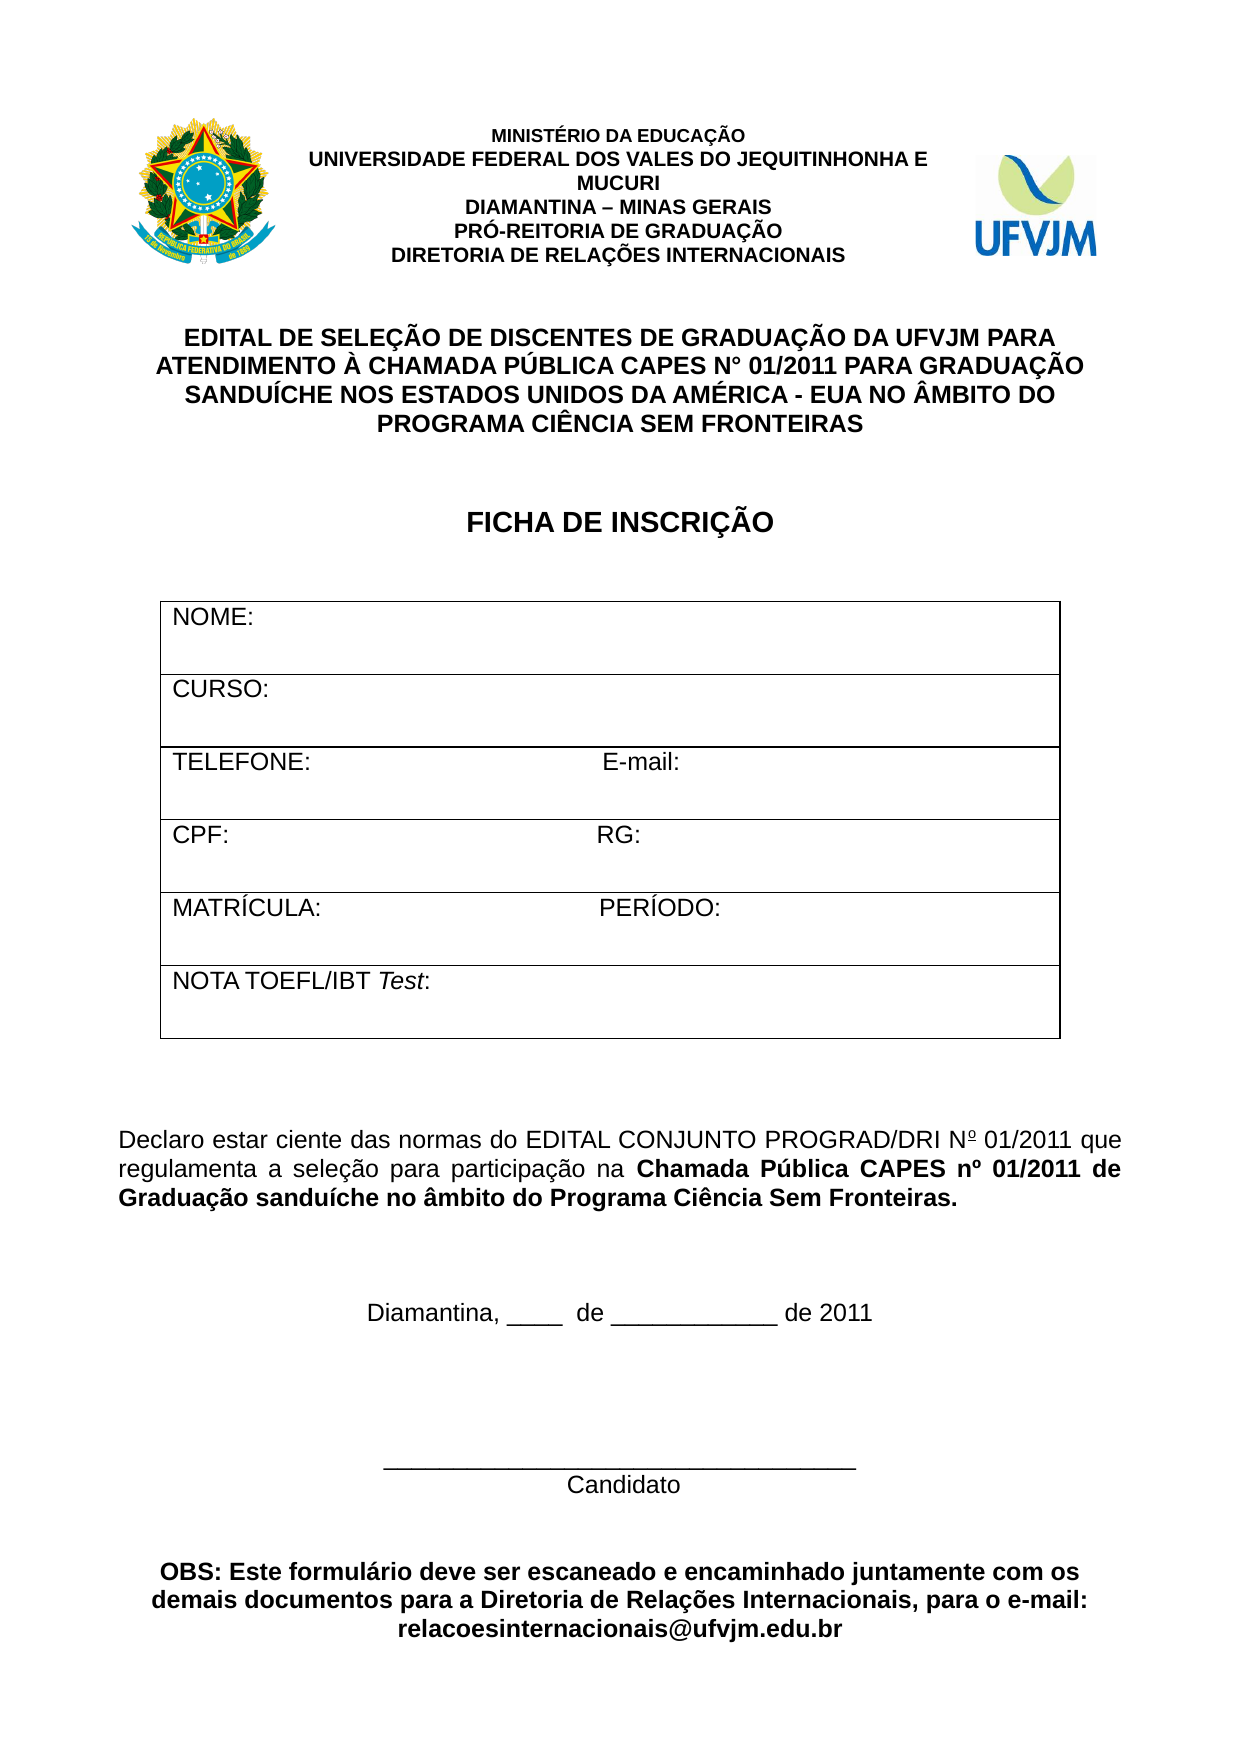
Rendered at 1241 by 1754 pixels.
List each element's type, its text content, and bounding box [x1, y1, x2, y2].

picture [223, 244, 230, 250]
picture [232, 234, 253, 246]
picture [975, 155, 1097, 256]
table_header [277, 117, 288, 263]
text __________________________________ [118, 1442, 1122, 1470]
text OBS: Este formulário deve ser escaneado e encaminhado juntamente com os demais documentos para a Diretoria de Relações Internacionais, para o e-mail: relacoesinternacionais@ufvjm.edu.br [118, 1557, 1122, 1643]
table_header [948, 117, 1124, 294]
picture [158, 246, 184, 260]
picture [238, 246, 250, 254]
table_cell CURSO: [161, 675, 1059, 746]
table_header MINISTÉRIO DA EDUCAÇÃO UNIVERSIDADE FEDERAL DOS VALES DO JEQUITINHONHA E MUCURI DIAMANTINA – MINAS GERAIS PRÓ-REITORIA DE GRADUAÇÃO DIRETORIA DE RELAÇÕES INTERNACIONAIS [289, 117, 948, 294]
picture [191, 255, 217, 264]
text Candidato [118, 1470, 1122, 1499]
table_header NOME: [161, 602, 1059, 673]
picture [177, 244, 186, 250]
table_cell NOTA TOEFL/IBT Test: [161, 966, 1059, 1038]
table_cell MATRÍCULA: PERÍODO: [161, 893, 1059, 965]
text Declaro estar ciente das normas do EDITAL CONJUNTO PROGRAD/DRI No 01/2011 que regulamenta a seleção para participação na Chamada Pública CAPES nº 01/2011 de Graduação sanduíche no âmbito do Programa Ciência Sem Fronteiras. [118, 1125, 1122, 1212]
table_header [118, 117, 129, 263]
table_cell TELEFONE: E-mail: [161, 748, 1059, 819]
picture [159, 234, 176, 246]
text FICHA DE INSCRIÇÃO [118, 505, 1122, 538]
picture [131, 118, 276, 264]
text EDITAL DE SELEÇÃO DE DISCENTES DE GRADUAÇÃO DA UFVJM PARA ATENDIMENTO À CHAMADA PÚBLICA CAPES N° 01/2011 PARA GRADUAÇÃO SANDUÍCHE NOS ESTADOS UNIDOS DA AMÉRICA - EUA NO ÂMBITO DO PROGRAMA CIÊNCIA SEM FRONTEIRAS [118, 323, 1122, 438]
text Diamantina, ____ de ____________ de 2011 [118, 1298, 1122, 1327]
table_cell CPF: RG: [161, 820, 1059, 892]
table_header [118, 264, 288, 294]
